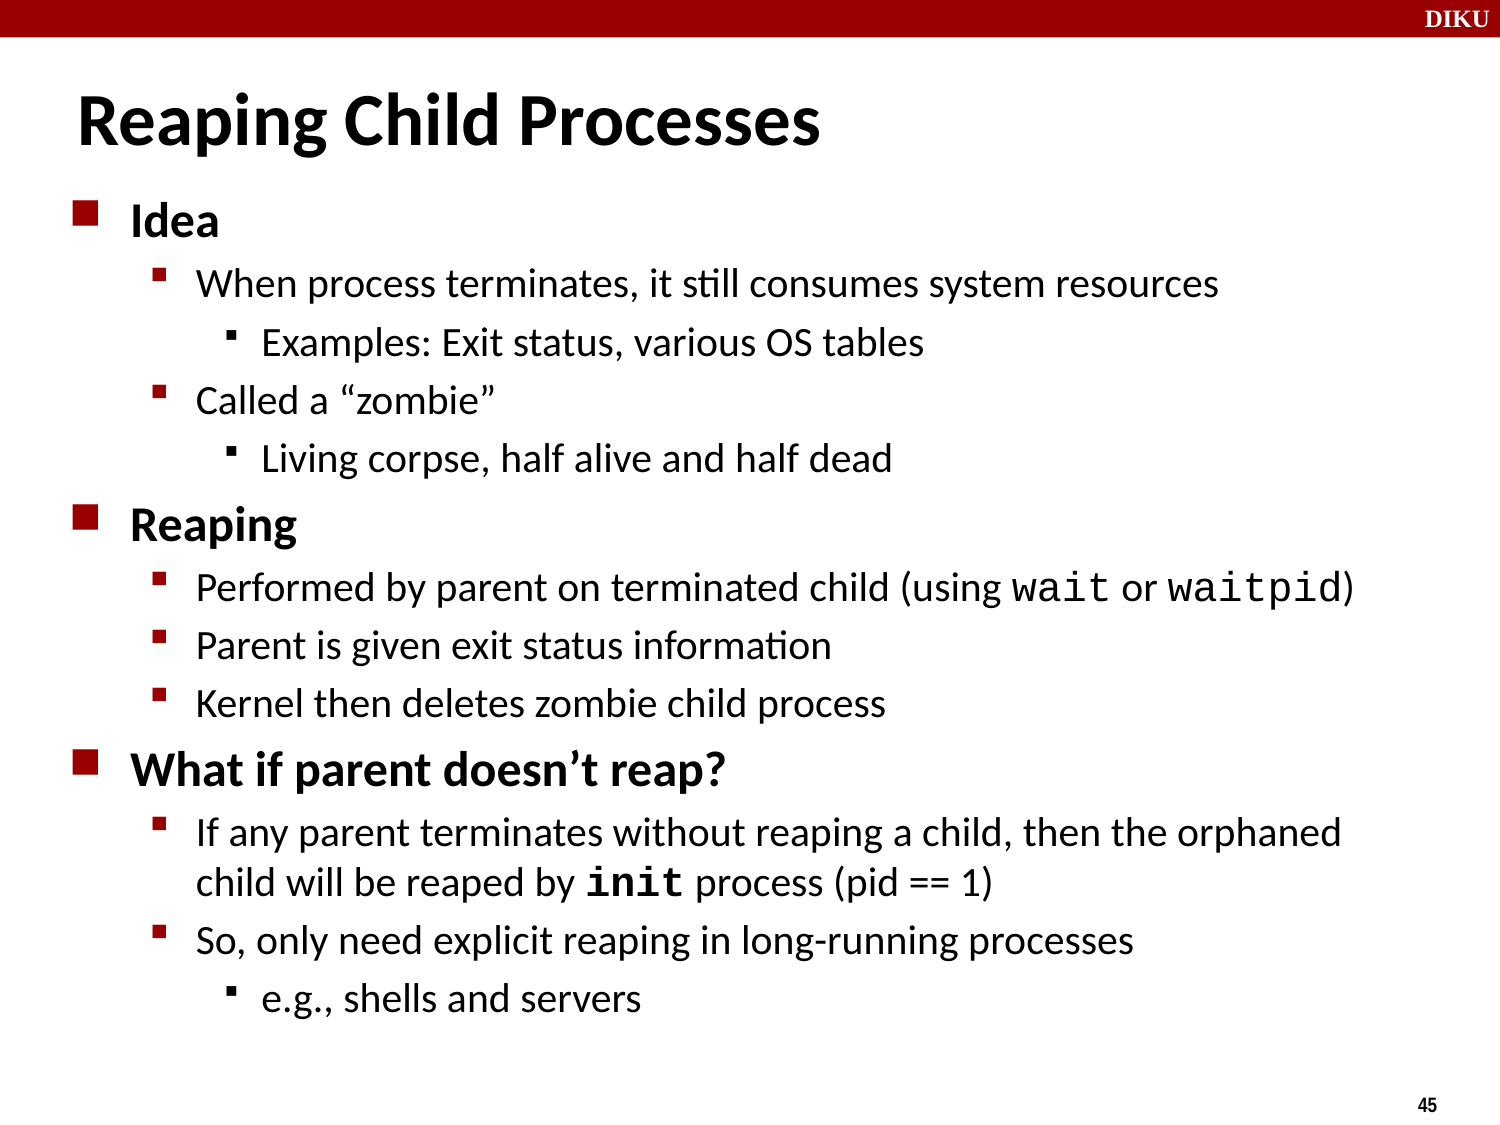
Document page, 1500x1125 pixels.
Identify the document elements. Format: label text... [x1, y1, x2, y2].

list Idea When process terminates, it still consumes system resources Examples: Exit status, various OS tables Called a “zombie” Living corpse, half alive and half dead Reaping Performed by parent on terminated child (using wait or waitpid) Parent is given exit status information Kernel then deletes zombie child process What if parent doesn’t reap? If any parent terminates without reaping a child, then the orphaned child will be reaped by init process (pid == 1) So, only need explicit reaping in long-running processes e.g., shells and servers [58, 180, 1422, 1075]
title Reaping Child Processes [62, 68, 1211, 163]
